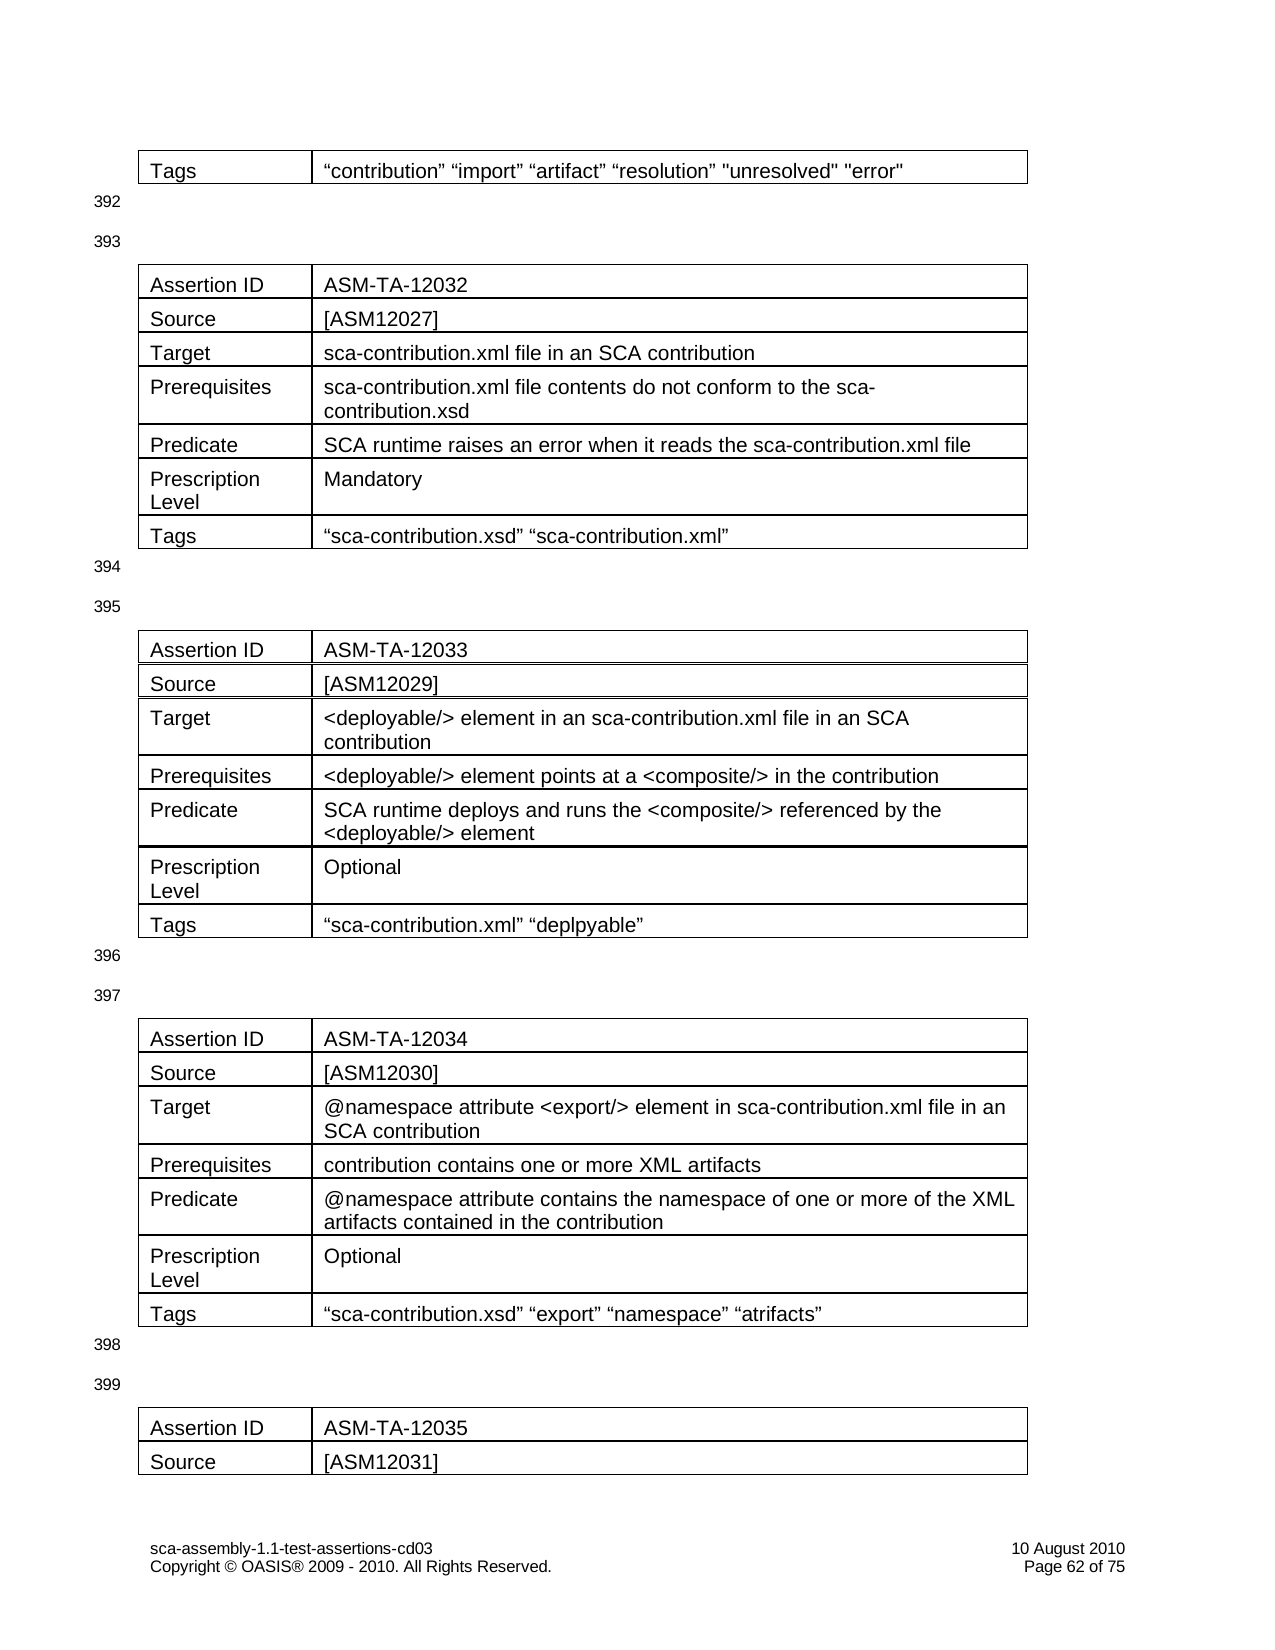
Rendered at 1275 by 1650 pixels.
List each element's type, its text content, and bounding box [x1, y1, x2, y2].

table_cell Source [139, 299, 311, 331]
table_cell Optional [313, 1236, 1027, 1292]
table_cell contribution contains one or more XML artifacts [313, 1145, 1027, 1177]
table_cell Source [139, 665, 311, 696]
table_cell Tags [139, 1294, 311, 1326]
table_header ASM-TA-12032 [313, 265, 1027, 297]
table_cell <deployable/> element points at a <composite/> in the contribution [313, 756, 1027, 788]
table_cell Tags [139, 905, 311, 937]
table_cell Predicate [139, 425, 311, 457]
table_cell Target [139, 699, 311, 754]
table_header Assertion ID [139, 1019, 311, 1051]
table_cell [ASM12027] [313, 299, 1027, 331]
table_cell Prerequisites [139, 367, 311, 423]
table_cell Mandatory [313, 459, 1027, 514]
table_cell @namespace attribute <export/> element in sca-contribution.xml file in an SCA contribution [313, 1087, 1027, 1143]
table_cell Tags [139, 151, 311, 183]
table_cell “sca-contribution.xml” “deplpyable” [313, 905, 1027, 937]
table_header ASM-TA-12034 [313, 1019, 1027, 1051]
table_cell Prerequisites [139, 756, 311, 788]
table_cell Prescription Level [139, 459, 311, 514]
table_cell Target [139, 333, 311, 365]
table_header Assertion ID [139, 1408, 311, 1440]
table_cell Tags [139, 516, 311, 548]
table_cell Optional [313, 848, 1027, 903]
table_cell “contribution” “import” “artifact” “resolution” "unresolved" "error" [313, 151, 1027, 183]
table_cell Source [139, 1053, 311, 1085]
table_cell Target [139, 1087, 311, 1143]
table_cell Source [139, 1442, 311, 1474]
table_header Assertion ID [139, 631, 311, 662]
table_cell “sca-contribution.xsd” “export” “namespace” “atrifacts” [313, 1294, 1027, 1326]
table_cell @namespace attribute contains the namespace of one or more of the XML artifacts contained in the contribution [313, 1179, 1027, 1234]
table_cell <deployable/> element in an sca-contribution.xml file in an SCA contribution [313, 699, 1027, 754]
table_cell Prescription Level [139, 1236, 311, 1292]
table_cell [ASM12029] [313, 665, 1027, 696]
table_header ASM-TA-12033 [313, 631, 1027, 662]
table_header Assertion ID [139, 265, 311, 297]
table_cell “sca-contribution.xsd” “sca-contribution.xml” [313, 516, 1027, 548]
table_cell Predicate [139, 790, 311, 845]
table_cell Prerequisites [139, 1145, 311, 1177]
table_cell SCA runtime raises an error when it reads the sca-contribution.xml file [313, 425, 1027, 457]
table_header ASM-TA-12035 [313, 1408, 1027, 1440]
table_cell [ASM12031] [313, 1442, 1027, 1474]
table_cell Predicate [139, 1179, 311, 1234]
table_cell [ASM12030] [313, 1053, 1027, 1085]
table_cell Prescription Level [139, 848, 311, 903]
table_cell sca-contribution.xml file contents do not conform to the sca-contribution.xsd [313, 367, 1027, 423]
table_cell sca-contribution.xml file in an SCA contribution [313, 333, 1027, 365]
table_cell SCA runtime deploys and runs the <composite/> referenced by the <deployable/> element [313, 790, 1027, 845]
